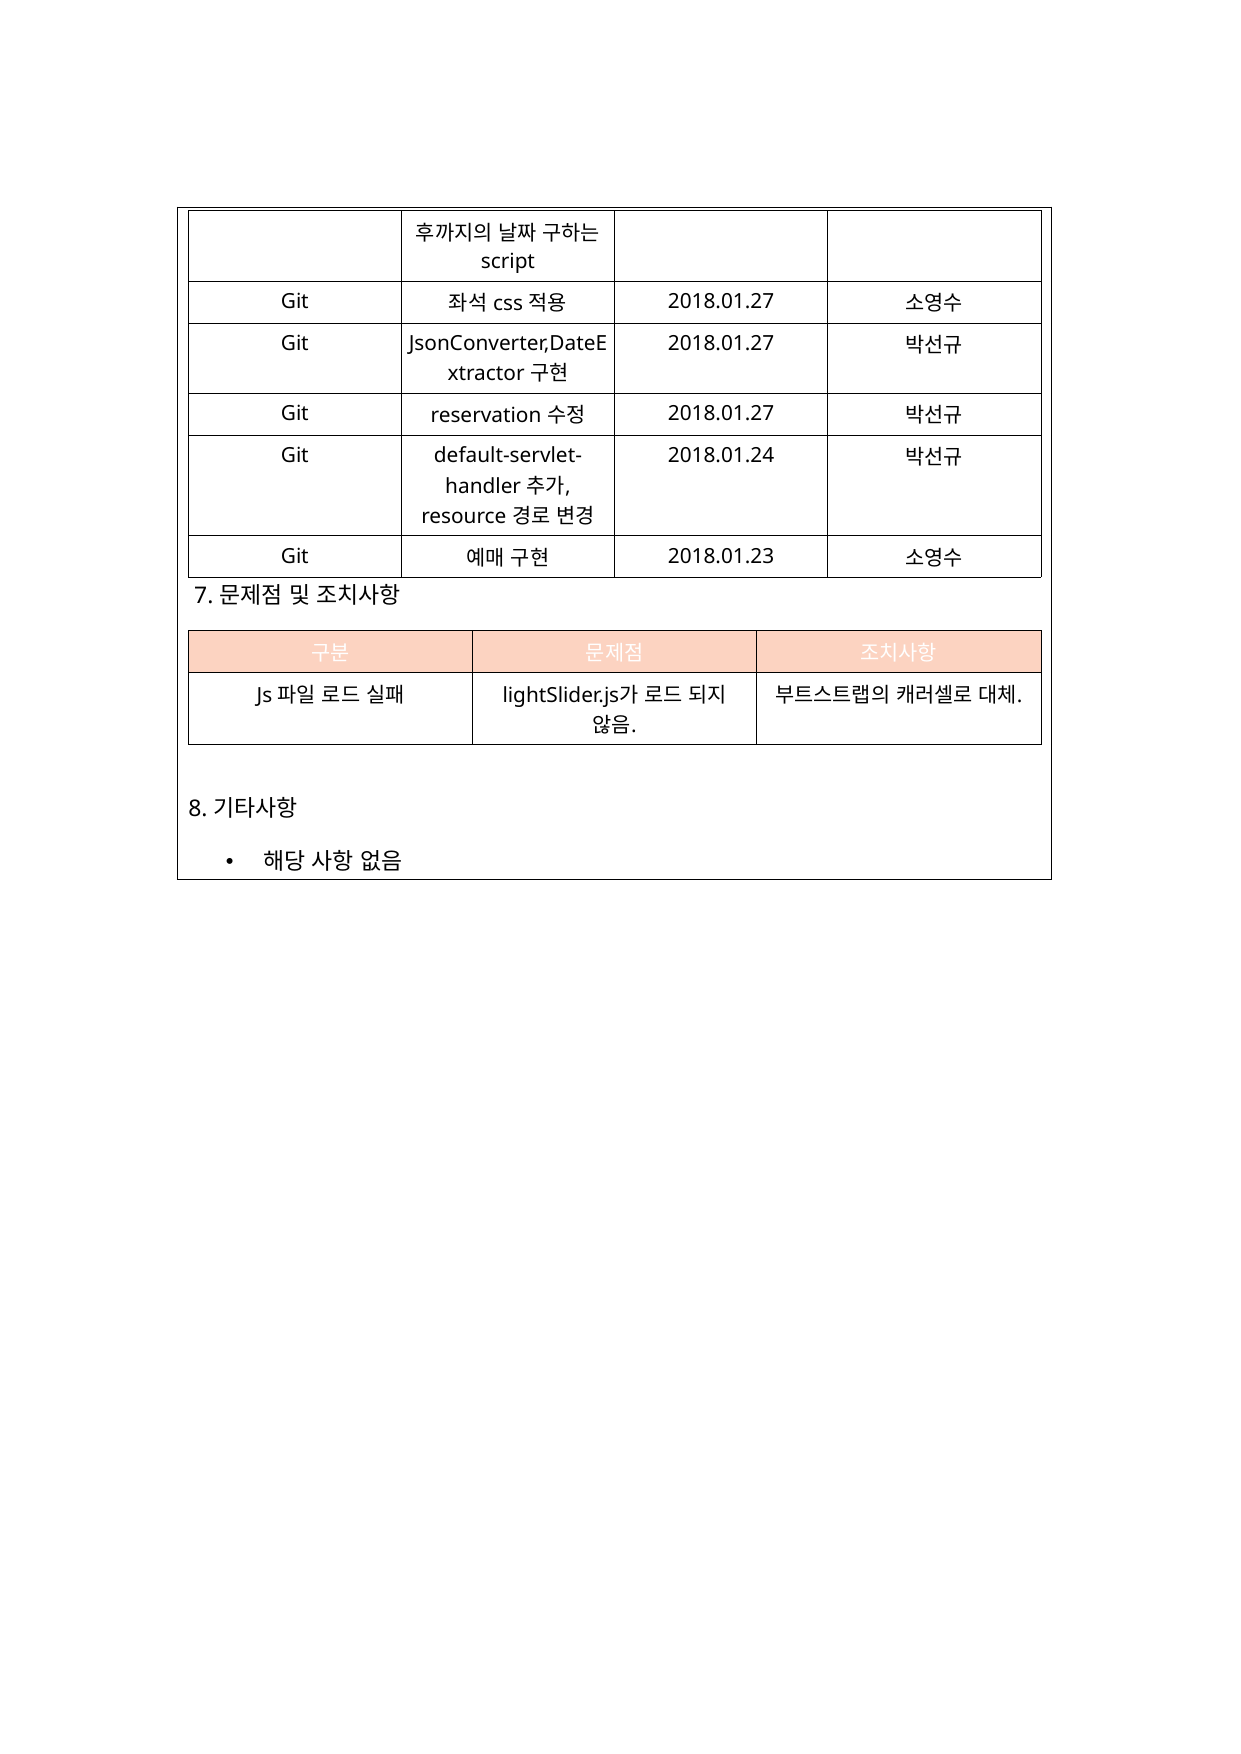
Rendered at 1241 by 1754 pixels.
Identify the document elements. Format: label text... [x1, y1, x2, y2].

table_cell Git [189, 282, 401, 322]
table_cell 부트스트랩의 캐러셀로 대체. [757, 673, 1041, 744]
table_cell 7. 문제점 및 조치사항 8. 기타사항 해당 사항 없음 [178, 208, 1051, 879]
table_header 문제점 [473, 631, 756, 672]
table_cell 2018.01.27 [615, 282, 827, 322]
table_cell JsonConverter,DateExtractor 구현 [402, 324, 614, 393]
table_cell 소영수 [828, 282, 1041, 322]
table_cell Git [189, 394, 401, 434]
table_cell default-servlet-handler 추가, resource 경로 변경 [402, 436, 614, 535]
table_cell [828, 211, 1041, 281]
table_cell 박선규 [828, 436, 1041, 535]
table_cell 좌석 css 적용 [402, 282, 614, 322]
table_cell 2018.01.23 [615, 536, 827, 577]
table_cell 박선규 [828, 394, 1041, 434]
table_header 조치사항 [757, 631, 1041, 672]
table_cell Git [189, 536, 401, 577]
table_cell Git [189, 324, 401, 393]
table_cell [615, 211, 827, 281]
table_cell [189, 211, 401, 281]
table_cell 2018.01.27 [615, 324, 827, 393]
table_cell Js 파일 로드 실패 [189, 673, 472, 744]
table_cell 후까지의 날짜 구하는 script [402, 211, 614, 281]
table_cell reservation 수정 [402, 394, 614, 434]
table_cell 박선규 [828, 324, 1041, 393]
table_cell lightSlider.js가 로드 되지 않음. [473, 673, 756, 744]
table_cell 2018.01.27 [615, 394, 827, 434]
table_header 구분 [189, 631, 472, 672]
table_cell 예매 구현 [402, 536, 614, 577]
table_cell 2018.01.24 [615, 436, 827, 535]
table_cell 소영수 [828, 536, 1041, 577]
table_cell Git [189, 436, 401, 535]
